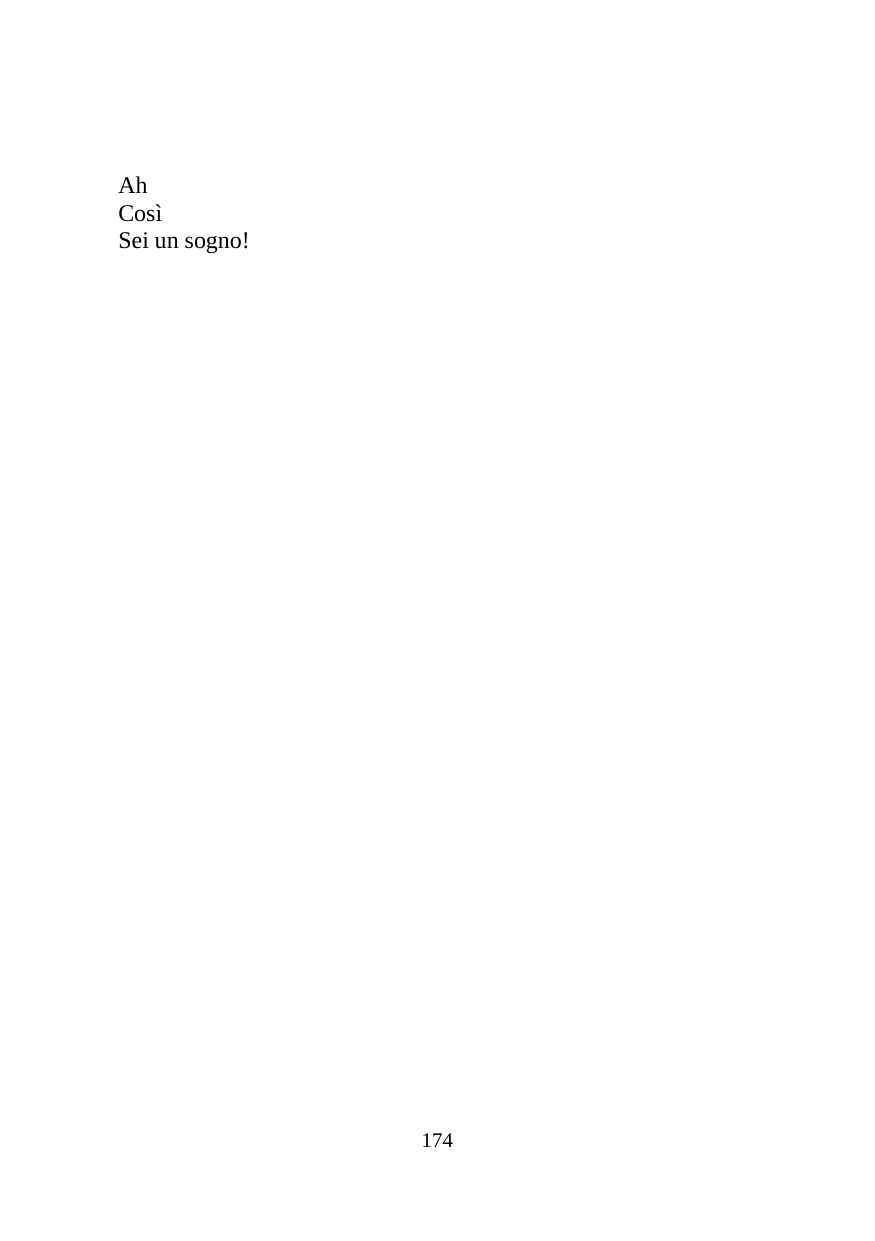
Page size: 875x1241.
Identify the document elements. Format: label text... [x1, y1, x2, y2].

text Ah [88, 171, 786, 199]
text Così [88, 199, 786, 227]
text Sei un sogno! [88, 227, 786, 254]
